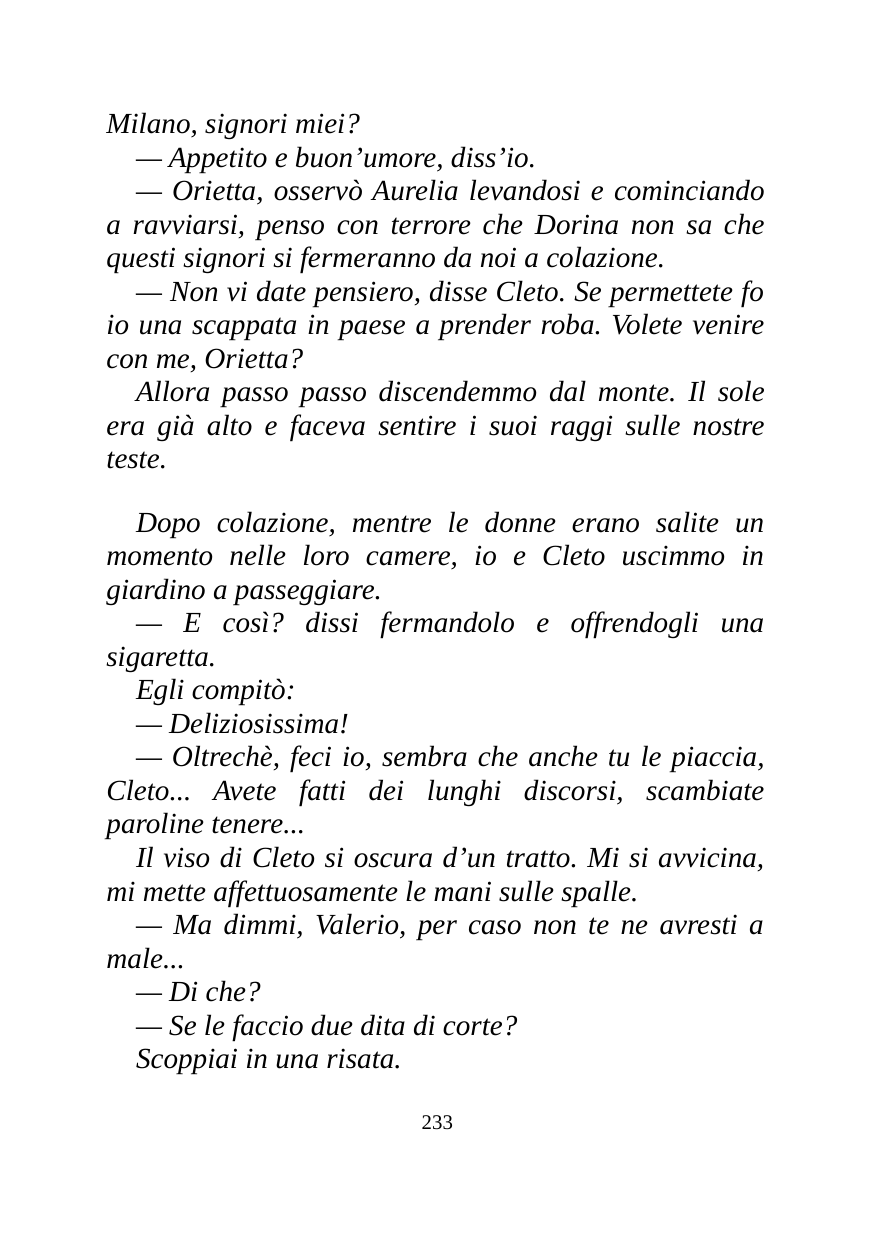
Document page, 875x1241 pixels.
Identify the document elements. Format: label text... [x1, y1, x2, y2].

text — E così? dissi fermandolo e offrendogli una sigaretta. [106, 605, 768, 672]
text Scoppiai in una risata. [106, 1041, 768, 1075]
text — Non vi date pensiero, disse Cleto. Se permettete fo io una scappata in paese a prender roba. Volete venire con me, Orietta? [106, 274, 768, 374]
text Dopo colazione, mentre le donne erano salite un momento nelle loro camere, io e Cleto uscimmo in giardino a passeggiare. [106, 505, 768, 605]
text — Oltrechè, feci io, sembra che anche tu le piaccia, Cleto... Avete fatti dei lunghi discorsi, scambiate paroline tenere... [106, 739, 768, 840]
text — Appetito e buon’umore, diss’io. [106, 140, 768, 173]
text Il viso di Cleto si oscura d’un tratto. Mi si avvicina, mi mette affettuosamente le mani sulle spalle. [106, 840, 768, 907]
text — Orietta, osservò Aurelia levandosi e cominciando a ravviarsi, penso con terrore che Dorina non sa che questi signori si fermeranno da noi a colazione. [106, 173, 768, 274]
text Milano, signori miei? [106, 106, 768, 140]
text — Ma dimmi, Valerio, per caso non te ne avresti a male... [106, 907, 768, 974]
text — Se le faccio due dita di corte? [106, 1008, 768, 1041]
text — Deliziosissima! [106, 706, 768, 739]
text — Di che? [106, 974, 768, 1008]
text Allora passo passo discendemmo dal monte. Il sole era già alto e faceva sentire i suoi raggi sulle nostre teste. [106, 374, 768, 475]
text Egli compitò: [106, 672, 768, 706]
